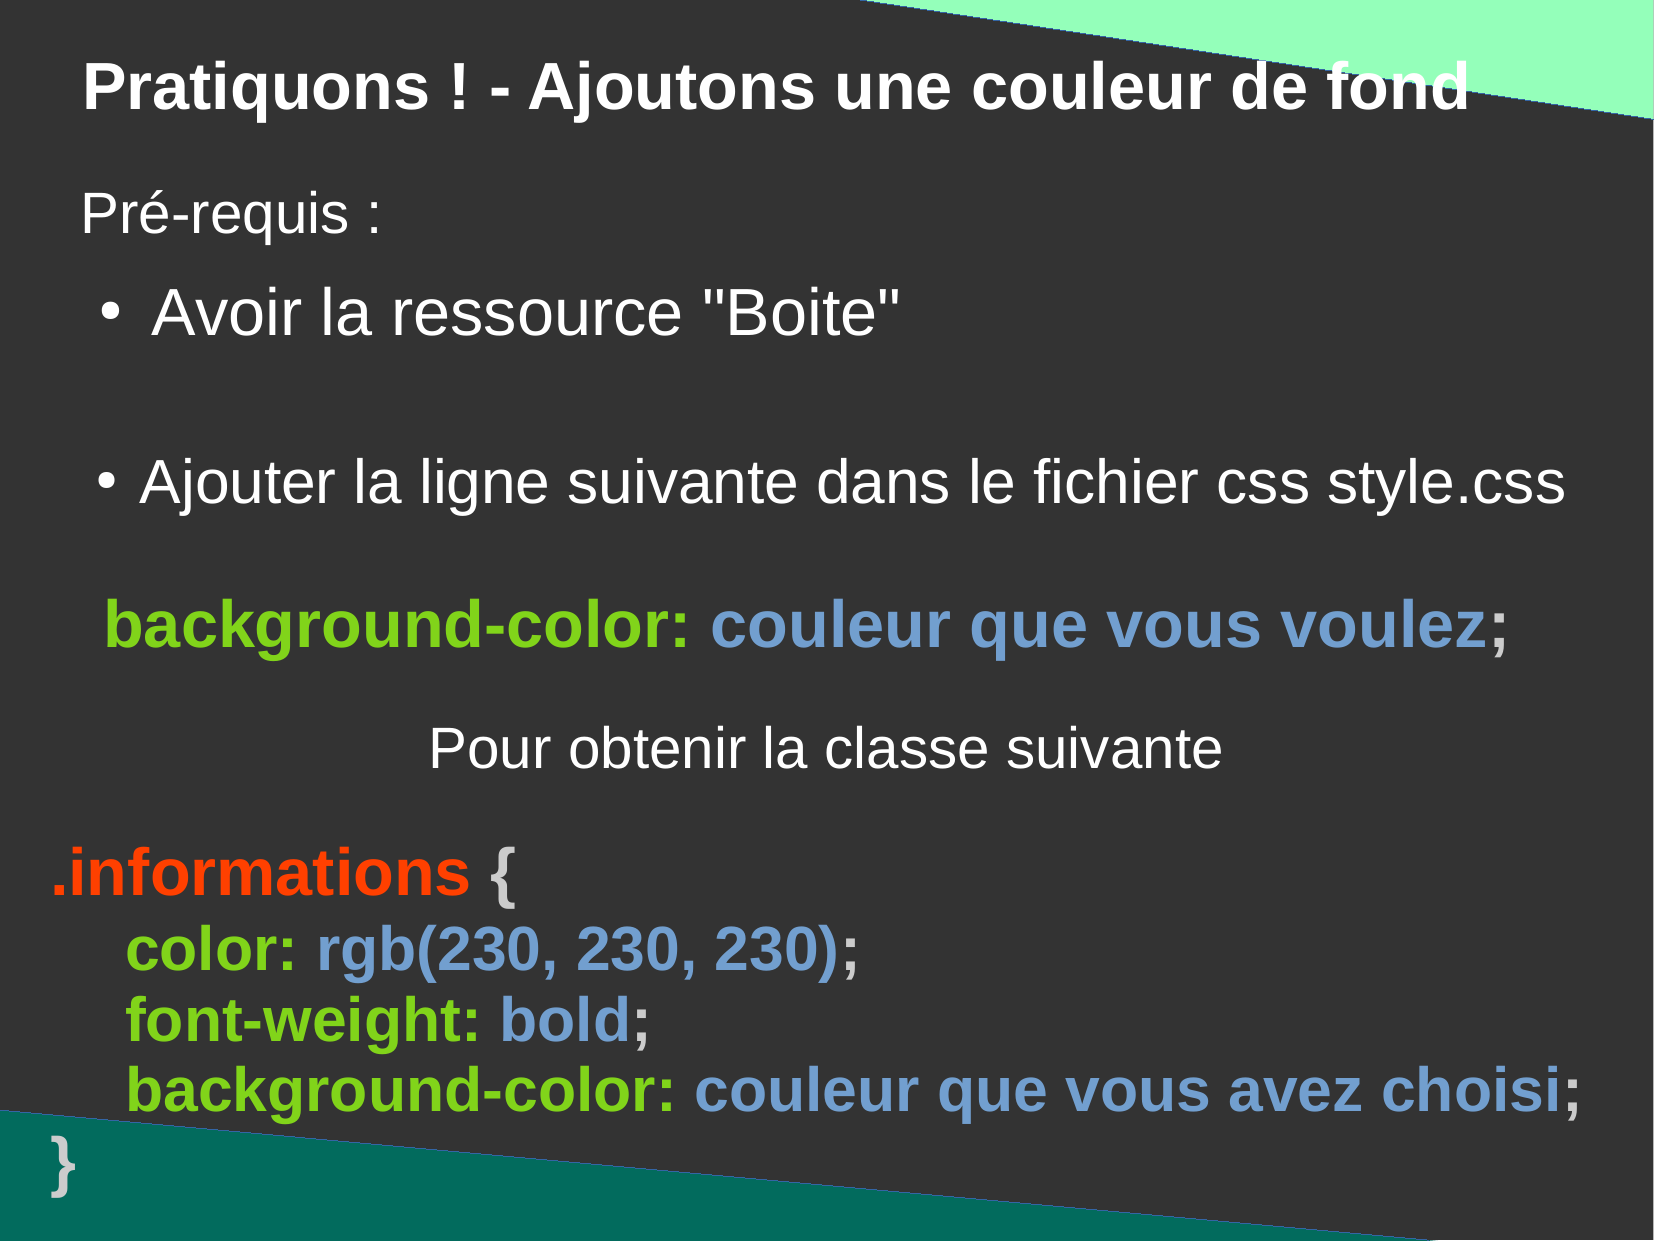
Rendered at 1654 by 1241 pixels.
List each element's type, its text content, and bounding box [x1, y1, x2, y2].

title Pratiquons ! - Ajoutons une couleur de fond [82, 49, 1571, 152]
text_box .informations { color: rgb(230, 230, 230); font-weight: bold; background-color: couleur que vous avez choisi; } [35, 827, 1619, 1217]
text_box [860, 0, 1654, 120]
text_box background-color: couleur que vous voulez; [88, 580, 1565, 745]
list Pré-requis : Avoir la ressource "Boite" [80, 180, 1620, 355]
list Ajouter la ligne suivante dans le fichier css style.css [80, 447, 1605, 580]
text_box Pour obtenir la classe suivante [330, 708, 1323, 789]
